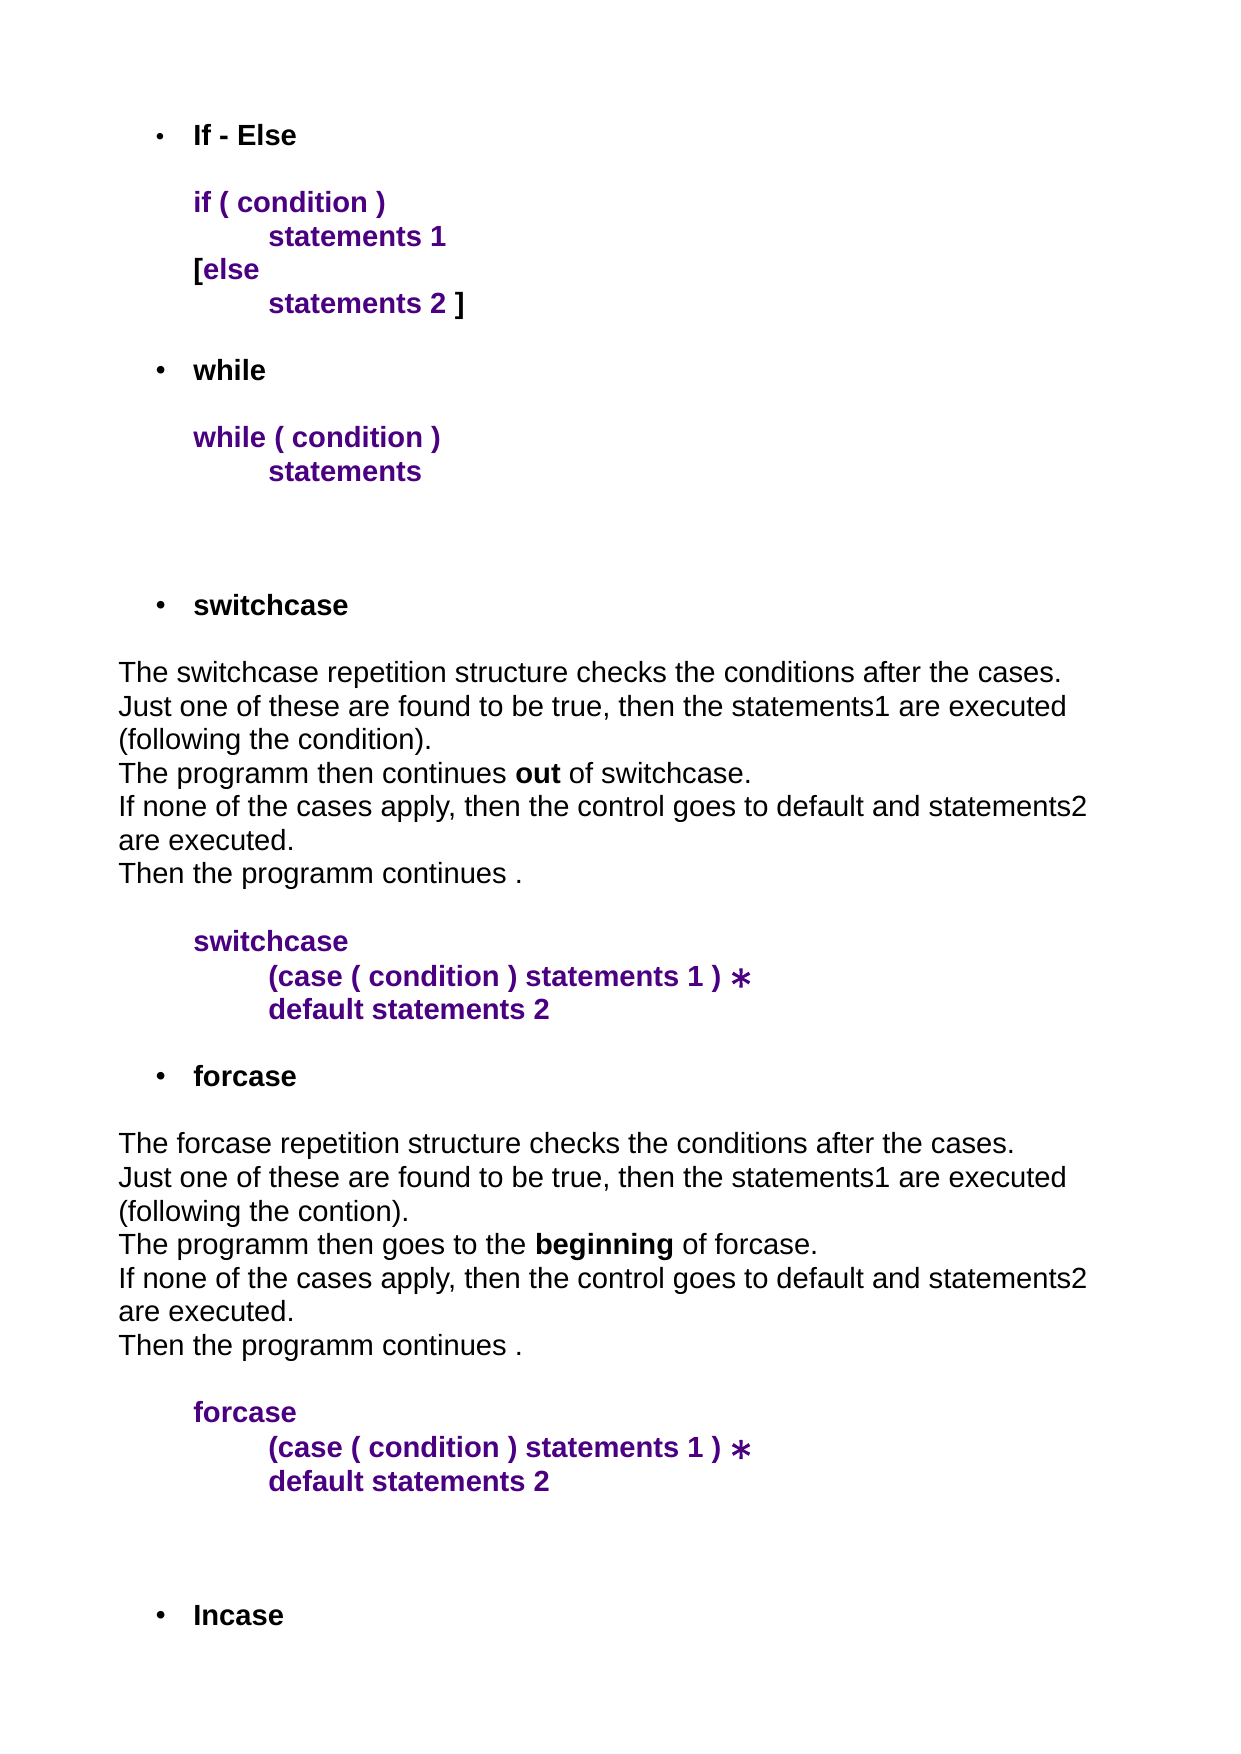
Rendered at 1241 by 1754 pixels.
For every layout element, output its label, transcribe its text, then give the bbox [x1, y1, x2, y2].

text switchcase [118, 923, 1122, 957]
list switchcase [156, 588, 1122, 622]
list Incase [156, 1598, 1122, 1631]
text If none of the cases apply, then the control goes to default and statements2 are executed. [118, 1261, 1122, 1328]
text [else [118, 252, 1122, 286]
text Then the programm continues . [118, 1328, 1122, 1361]
text default statements 2 [118, 1463, 1122, 1497]
text while ( condition ) [118, 420, 1122, 454]
text Just one of these are found to be true, then the statements1 are executed (following the contion). [118, 1160, 1122, 1227]
text statements [118, 454, 1122, 487]
text The forcase repetition structure checks the conditions after the cases. [118, 1127, 1122, 1160]
list forcase [156, 1059, 1122, 1093]
text default statements 2 [118, 992, 1122, 1026]
text Then the programm continues . [118, 856, 1122, 890]
text The switchcase repetition structure checks the conditions after the cases. [118, 655, 1122, 689]
text The programm then continues out of switchcase. [118, 756, 1122, 789]
text (case ( condition ) statements 1 ) ∗ [118, 1428, 1122, 1463]
text If none of the cases apply, then the control goes to default and statements2 are executed. [118, 789, 1122, 856]
text statements 1 [118, 219, 1122, 252]
list If - Else [156, 118, 1122, 152]
list while [156, 353, 1122, 387]
text (case ( condition ) statements 1 ) ∗ [118, 957, 1122, 992]
text forcase [118, 1395, 1122, 1428]
text The programm then goes to the beginning of forcase. [118, 1227, 1122, 1261]
text Just one of these are found to be true, then the statements1 are executed (following the condition). [118, 689, 1122, 756]
text statements 2 ] [118, 286, 1122, 319]
text if ( condition ) [118, 185, 1122, 219]
